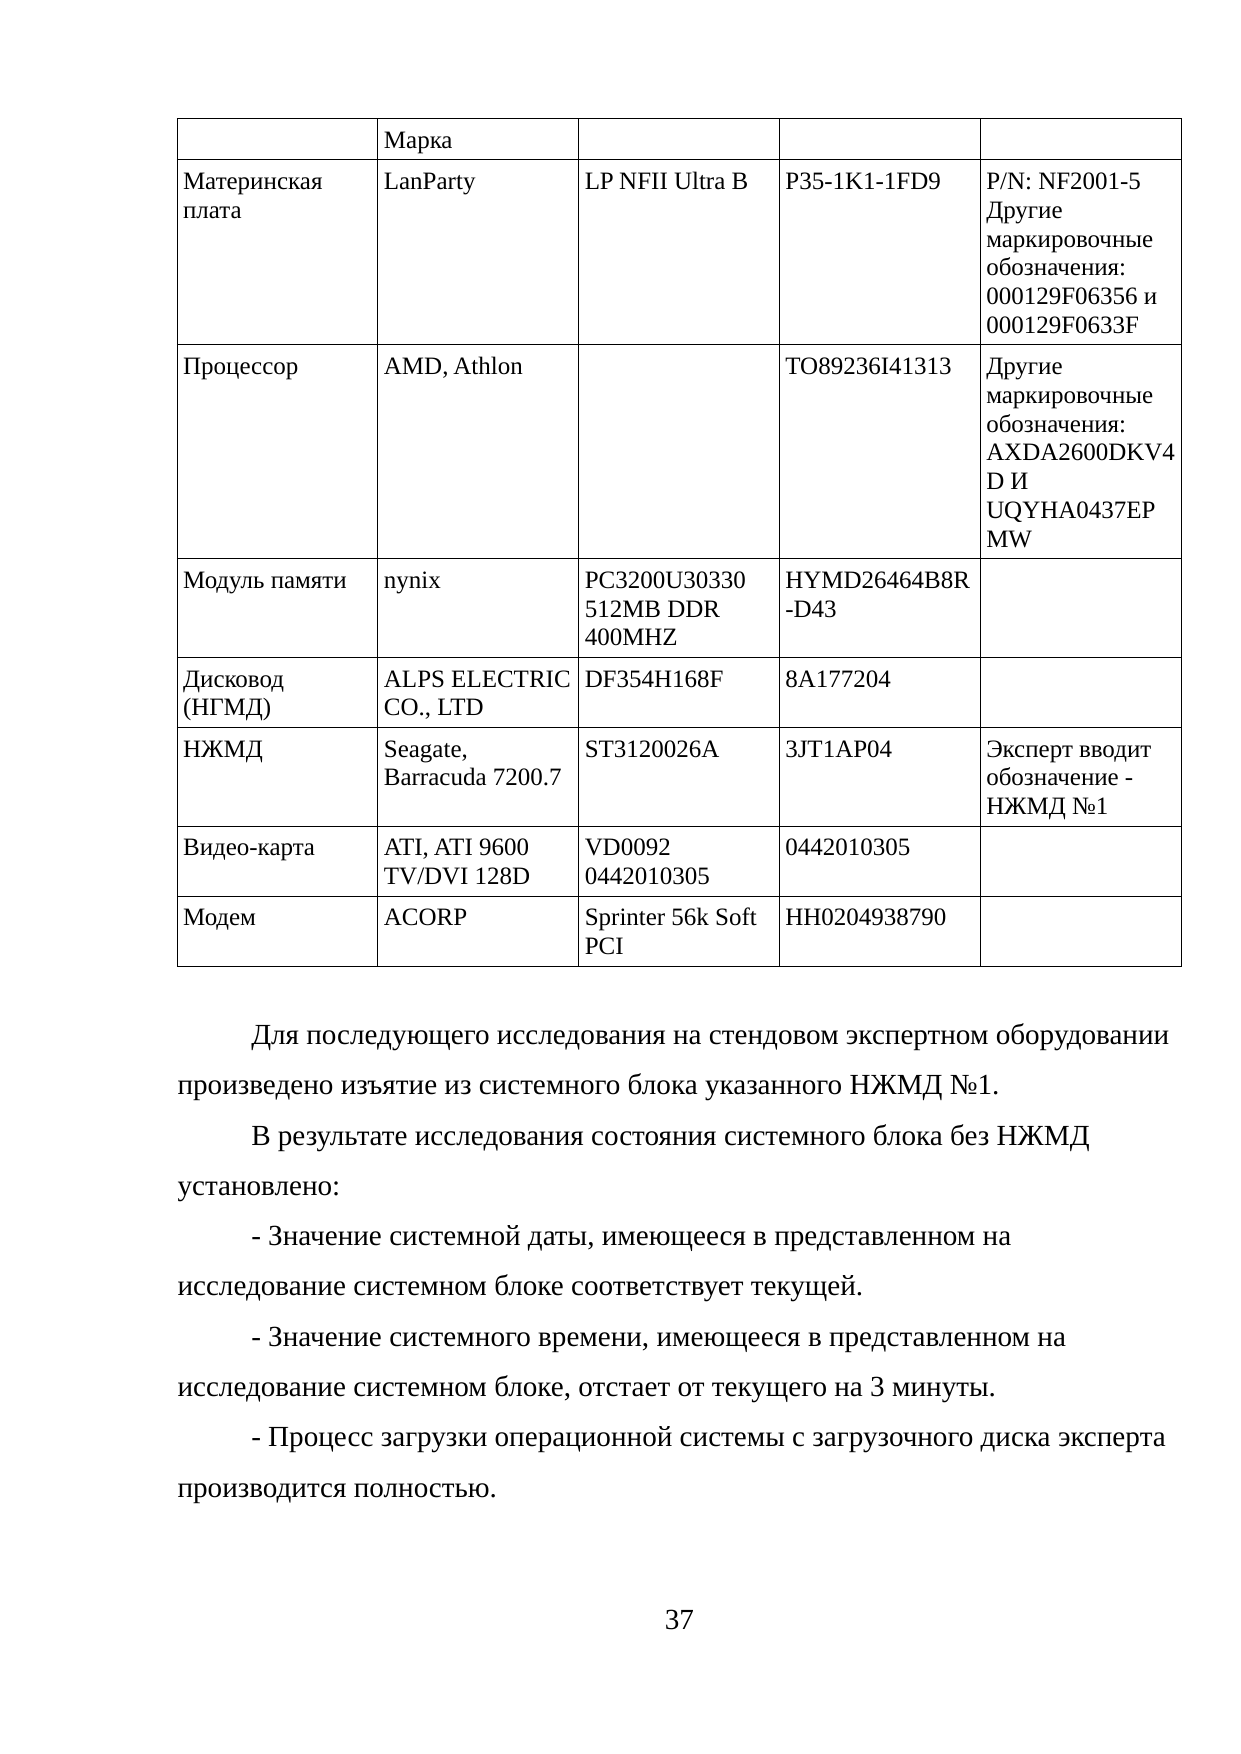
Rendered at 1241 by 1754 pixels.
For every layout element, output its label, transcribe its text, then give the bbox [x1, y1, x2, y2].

text - Значение системной даты, имеющееся в представленном на исследование системном блоке соответствует текущей. [177, 1218, 1181, 1302]
table_cell Модем [178, 897, 377, 966]
table_cell [981, 559, 1181, 657]
text Для последующего исследования на стендовом экспертном оборудовании произведено изъятие из системного блока указанного НЖМД №1. [177, 1017, 1181, 1101]
table_cell [981, 658, 1181, 727]
table_cell 0442010305 [780, 827, 980, 896]
table_header [178, 119, 377, 159]
table_cell Дисковод (НГМД) [178, 658, 377, 727]
table_cell HH0204938790 [780, 897, 980, 966]
table_cell VD0092 0442010305 [579, 827, 779, 896]
table_cell Видео-карта [178, 827, 377, 896]
table_cell Seagate, Barracuda 7200.7 [378, 728, 578, 826]
text - Значение системного времени, имеющееся в представленном на исследование системном блоке, отстает от текущего на 3 минуты. [177, 1319, 1181, 1403]
table_cell [579, 345, 779, 558]
table_cell Другие маркировочные обозначения: AXDA2600DKV4D И UQYHA0437EPMW [981, 345, 1181, 558]
table_cell AMD, Athlon [378, 345, 578, 558]
table_cell ACORP [378, 897, 578, 966]
text В результате исследования состояния системного блока без НЖМД установлено: [177, 1118, 1181, 1201]
table_cell LP NFII Ultra B [579, 160, 779, 344]
table_cell Sprinter 56k Soft PCI [579, 897, 779, 966]
table_header [981, 119, 1181, 159]
table_cell НЖМД [178, 728, 377, 826]
table_cell ATI, ATI 9600 TV/DVI 128D [378, 827, 578, 896]
table_cell Модуль памяти [178, 559, 377, 657]
table_cell 3JT1AP04 [780, 728, 980, 826]
table_cell [981, 827, 1181, 896]
table_cell ALPS ELECTRIC CO., LTD [378, 658, 578, 727]
table_header Марка [378, 119, 578, 159]
table_cell ST3120026A [579, 728, 779, 826]
table_cell [981, 897, 1181, 966]
table_cell nynix [378, 559, 578, 657]
table_header [579, 119, 779, 159]
table_cell 8A177204 [780, 658, 980, 727]
table_cell HYMD26464B8R-D43 [780, 559, 980, 657]
table_cell P/N: NF2001-5 Другие маркировочные обозначения: 000129F06356 и 000129F0633F [981, 160, 1181, 344]
table_cell Эксперт вводит обозначение - НЖМД №1 [981, 728, 1181, 826]
table_cell TO89236I41313 [780, 345, 980, 558]
table_cell PC3200U30330 512MB DDR 400MHZ [579, 559, 779, 657]
table_cell DF354H168F [579, 658, 779, 727]
table_cell LanParty [378, 160, 578, 344]
table_cell P35-1K1-1FD9 [780, 160, 980, 344]
table_cell Процессор [178, 345, 377, 558]
text - Процесс загрузки операционной системы с загрузочного диска эксперта производится полностью. [177, 1419, 1181, 1503]
table_cell Материнская плата [178, 160, 377, 344]
table_header [780, 119, 980, 159]
